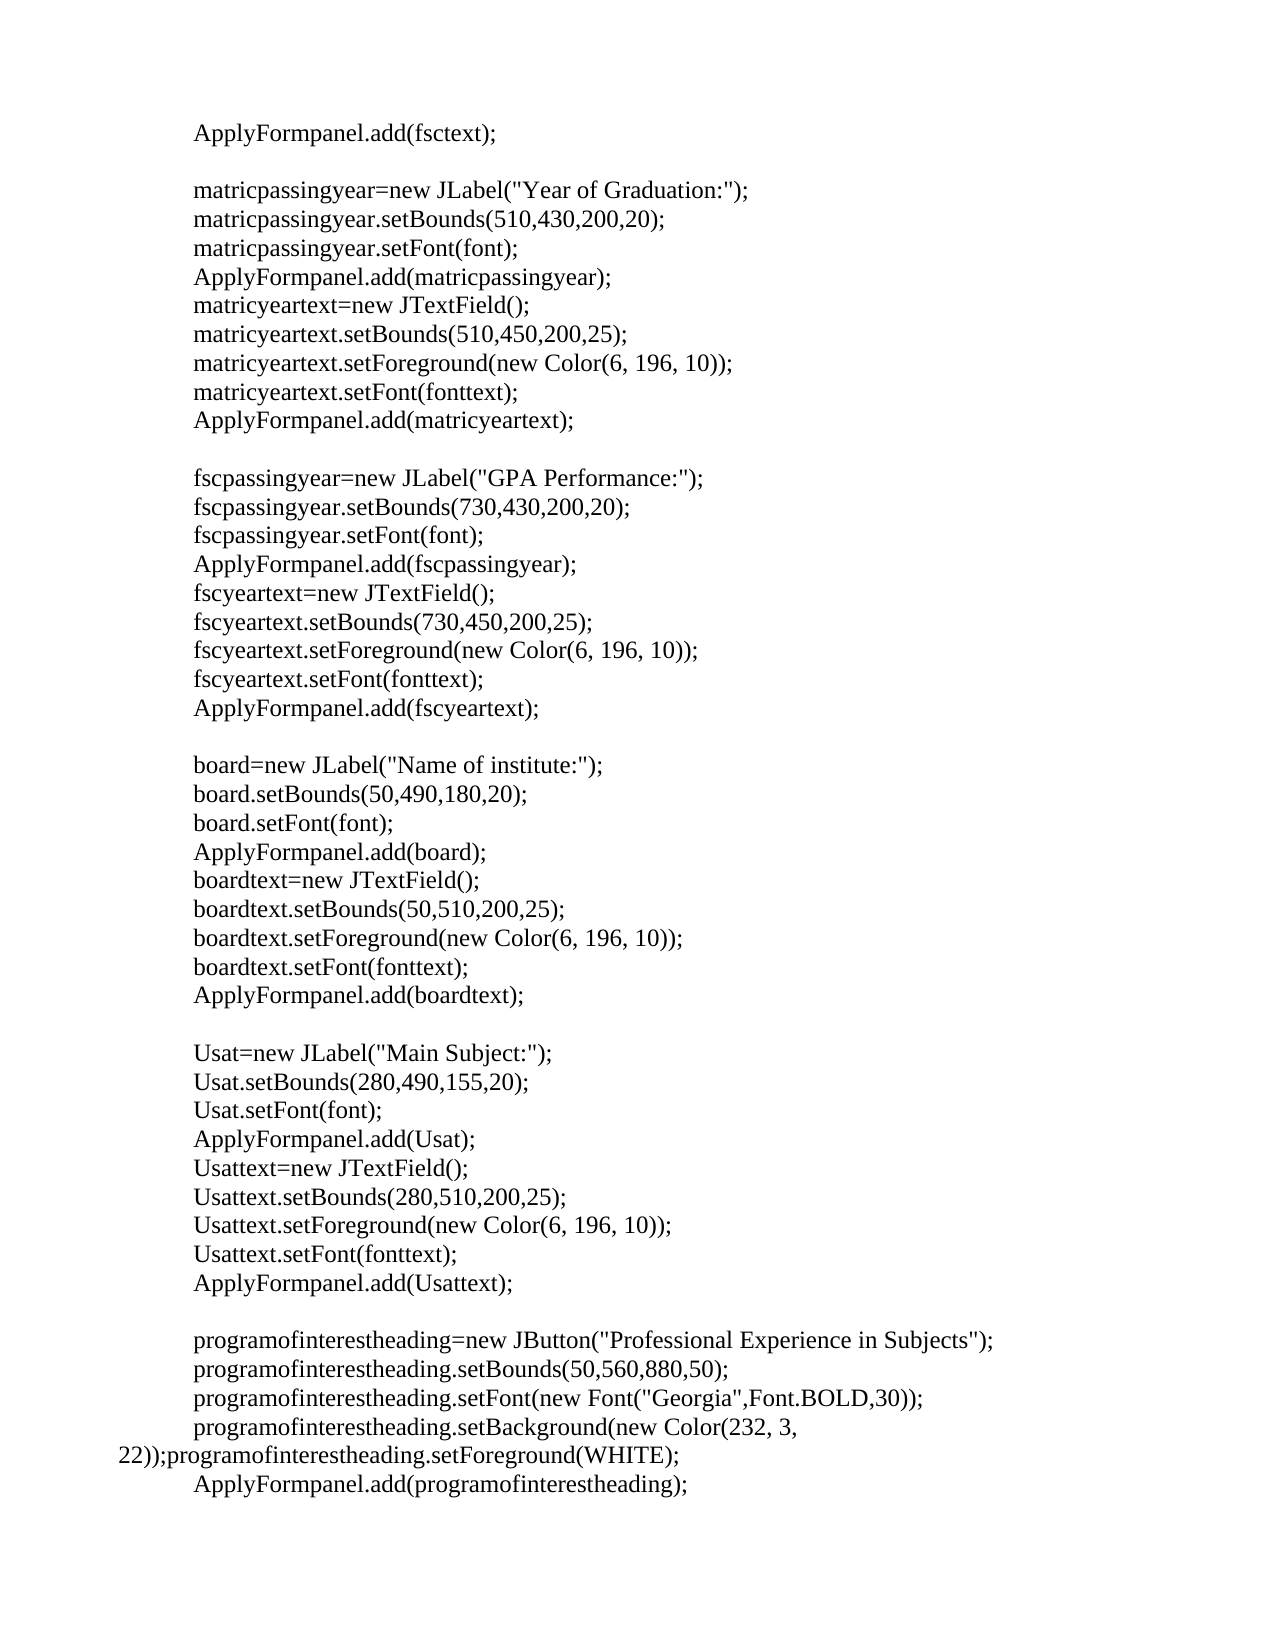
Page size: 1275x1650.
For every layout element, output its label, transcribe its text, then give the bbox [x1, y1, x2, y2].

text fscyeartext.setBounds(730,450,200,25); [118, 607, 1157, 636]
text ApplyFormpanel.add(matricyeartext); [118, 406, 1157, 434]
text fscpassingyear.setFont(font); [118, 521, 1157, 549]
text matricyeartext.setBounds(510,450,200,25); [118, 319, 1157, 348]
text programofinterestheading.setBackground(new Color(232, 3, 22));programofinterestheading.setForeground(WHITE); [118, 1412, 1157, 1469]
text ApplyFormpanel.add(programofinterestheading); [118, 1469, 1157, 1498]
text board.setBounds(50,490,180,20); [118, 779, 1157, 808]
text boardtext.setBounds(50,510,200,25); [118, 894, 1157, 923]
text matricyeartext.setFont(fonttext); [118, 377, 1157, 406]
text Usattext.setForeground(new Color(6, 196, 10)); [118, 1211, 1157, 1239]
text board=new JLabel("Name of institute:"); [118, 751, 1157, 779]
text Usattext.setFont(fonttext); [118, 1239, 1157, 1268]
text fscyeartext=new JTextField(); [118, 578, 1157, 607]
text Usat.setBounds(280,490,155,20); [118, 1067, 1157, 1096]
text Usat=new JLabel("Main Subject:"); [118, 1038, 1157, 1067]
text fscyeartext.setForeground(new Color(6, 196, 10)); [118, 636, 1157, 664]
text boardtext=new JTextField(); [118, 866, 1157, 894]
text ApplyFormpanel.add(matricpassingyear); [118, 262, 1157, 291]
text ApplyFormpanel.add(Usat); [118, 1124, 1157, 1153]
text fscpassingyear=new JLabel("GPA Performance:"); [118, 463, 1157, 492]
text programofinterestheading.setFont(new Font("Georgia",Font.BOLD,30)); [118, 1383, 1157, 1412]
text fscyeartext.setFont(fonttext); [118, 664, 1157, 693]
text matricyeartext=new JTextField(); [118, 291, 1157, 319]
text ApplyFormpanel.add(fscpassingyear); [118, 549, 1157, 578]
text ApplyFormpanel.add(fsctext); [118, 118, 1157, 147]
text Usattext.setBounds(280,510,200,25); [118, 1182, 1157, 1211]
text Usattext=new JTextField(); [118, 1153, 1157, 1182]
text matricpassingyear=new JLabel("Year of Graduation:"); [118, 176, 1157, 204]
text ApplyFormpanel.add(board); [118, 837, 1157, 866]
text board.setFont(font); [118, 808, 1157, 837]
text fscpassingyear.setBounds(730,430,200,20); [118, 492, 1157, 521]
text ApplyFormpanel.add(Usattext); [118, 1268, 1157, 1297]
text matricyeartext.setForeground(new Color(6, 196, 10)); [118, 348, 1157, 377]
text Usat.setFont(font); [118, 1096, 1157, 1124]
text boardtext.setFont(fonttext); [118, 952, 1157, 981]
text matricpassingyear.setFont(font); [118, 233, 1157, 262]
text boardtext.setForeground(new Color(6, 196, 10)); [118, 923, 1157, 952]
text programofinterestheading.setBounds(50,560,880,50); [118, 1354, 1157, 1383]
text ApplyFormpanel.add(boardtext); [118, 981, 1157, 1009]
text matricpassingyear.setBounds(510,430,200,20); [118, 204, 1157, 233]
text ApplyFormpanel.add(fscyeartext); [118, 693, 1157, 722]
text programofinterestheading=new JButton("Professional Experience in Subjects"); [118, 1326, 1157, 1354]
